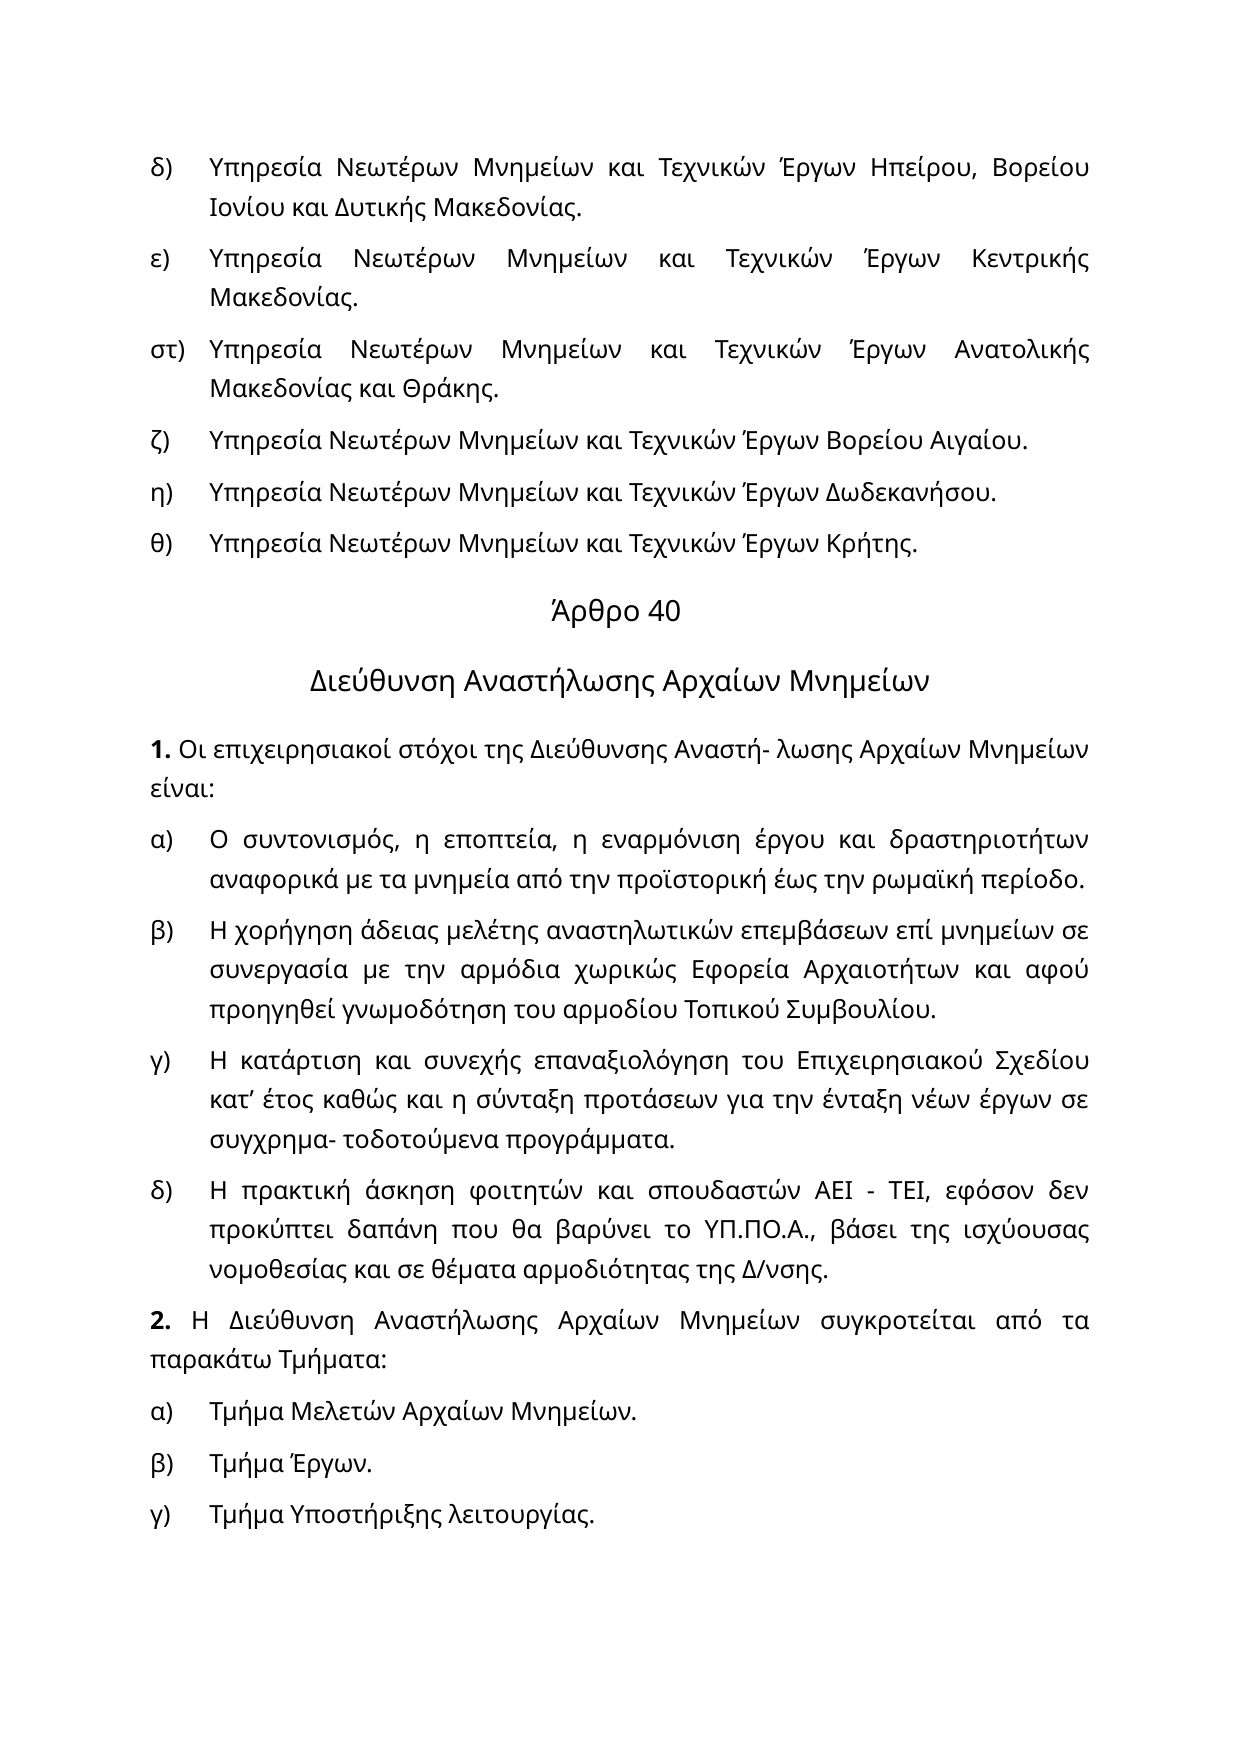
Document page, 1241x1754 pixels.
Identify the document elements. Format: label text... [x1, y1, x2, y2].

list γ) Η κατάρτιση και συνεχής επαναξιολόγηση του Επιχειρησιακού Σχεδίου κατ’ έτος καθώς και η σύνταξη προτάσεων για την ένταξη νέων έργων σε συγχρημα- τοδοτούμενα προγράμματα. [150, 1043, 1090, 1155]
list α) Τμήμα Μελετών Αρχαίων Μνημείων. [150, 1394, 1090, 1428]
list η) Υπηρεσία Νεωτέρων Μνημείων και Τεχνικών Έργων Δωδεκανήσου. [150, 474, 1090, 508]
text 1. Οι επιχειρησιακοί στόχοι της Διεύθυνσης Αναστή- λωσης Αρχαίων Μνημείων είναι: [150, 731, 1090, 804]
list β) Τμήμα Έργων. [150, 1445, 1090, 1479]
list στ) Υπηρεσία Νεωτέρων Μνημείων και Τεχνικών Έργων Ανατολικής Μακεδονίας και Θράκης. [150, 332, 1090, 405]
list α) Ο συντονισμός, η εποπτεία, η εναρμόνιση έργου και δραστηριοτήτων αναφορικά με τα μνημεία από την προϊστορική έως την ρωμαϊκή περίοδο. [150, 822, 1090, 895]
text 2. Η Διεύθυνση Αναστήλωσης Αρχαίων Μνημείων συγκροτείται από τα παρακάτω Τμήματα: [150, 1303, 1090, 1376]
subtitle Διεύθυνση Αναστήλωσης Αρχαίων Μνημείων [150, 661, 1090, 700]
list δ) Υπηρεσία Νεωτέρων Μνημείων και Τεχνικών Έργων Ηπείρου, Βορείου Ιονίου και Δυτικής Μακεδονίας. [150, 150, 1090, 223]
list β) Η χορήγηση άδειας μελέτης αναστηλωτικών επεμβάσεων επί μνημείων σε συνεργασία με την αρμόδια χωρικώς Εφορεία Αρχαιοτήτων και αφού προηγηθεί γνωμοδότηση του αρμοδίου Τοπικού Συμβουλίου. [150, 913, 1090, 1025]
list δ) Η πρακτική άσκηση φοιτητών και σπουδαστών ΑΕΙ - ΤΕΙ, εφόσον δεν προκύπτει δαπάνη που θα βαρύνει το ΥΠ.ΠΟ.Α., βάσει της ισχύουσας νομοθεσίας και σε θέματα αρμοδιότητας της Δ/νσης. [150, 1173, 1090, 1285]
list γ) Τμήμα Υποστήριξης λειτουργίας. [150, 1497, 1090, 1531]
list θ) Υπηρεσία Νεωτέρων Μνημείων και Τεχνικών Έργων Κρήτης. [150, 526, 1090, 560]
list ζ) Υπηρεσία Νεωτέρων Μνημείων και Τεχνικών Έργων Βορείου Αιγαίου. [150, 422, 1090, 457]
list ε) Υπηρεσία Νεωτέρων Μνημείων και Τεχνικών Έργων Κεντρικής Μακεδονίας. [150, 241, 1090, 314]
subtitle Άρθρο 40 [150, 590, 1090, 630]
